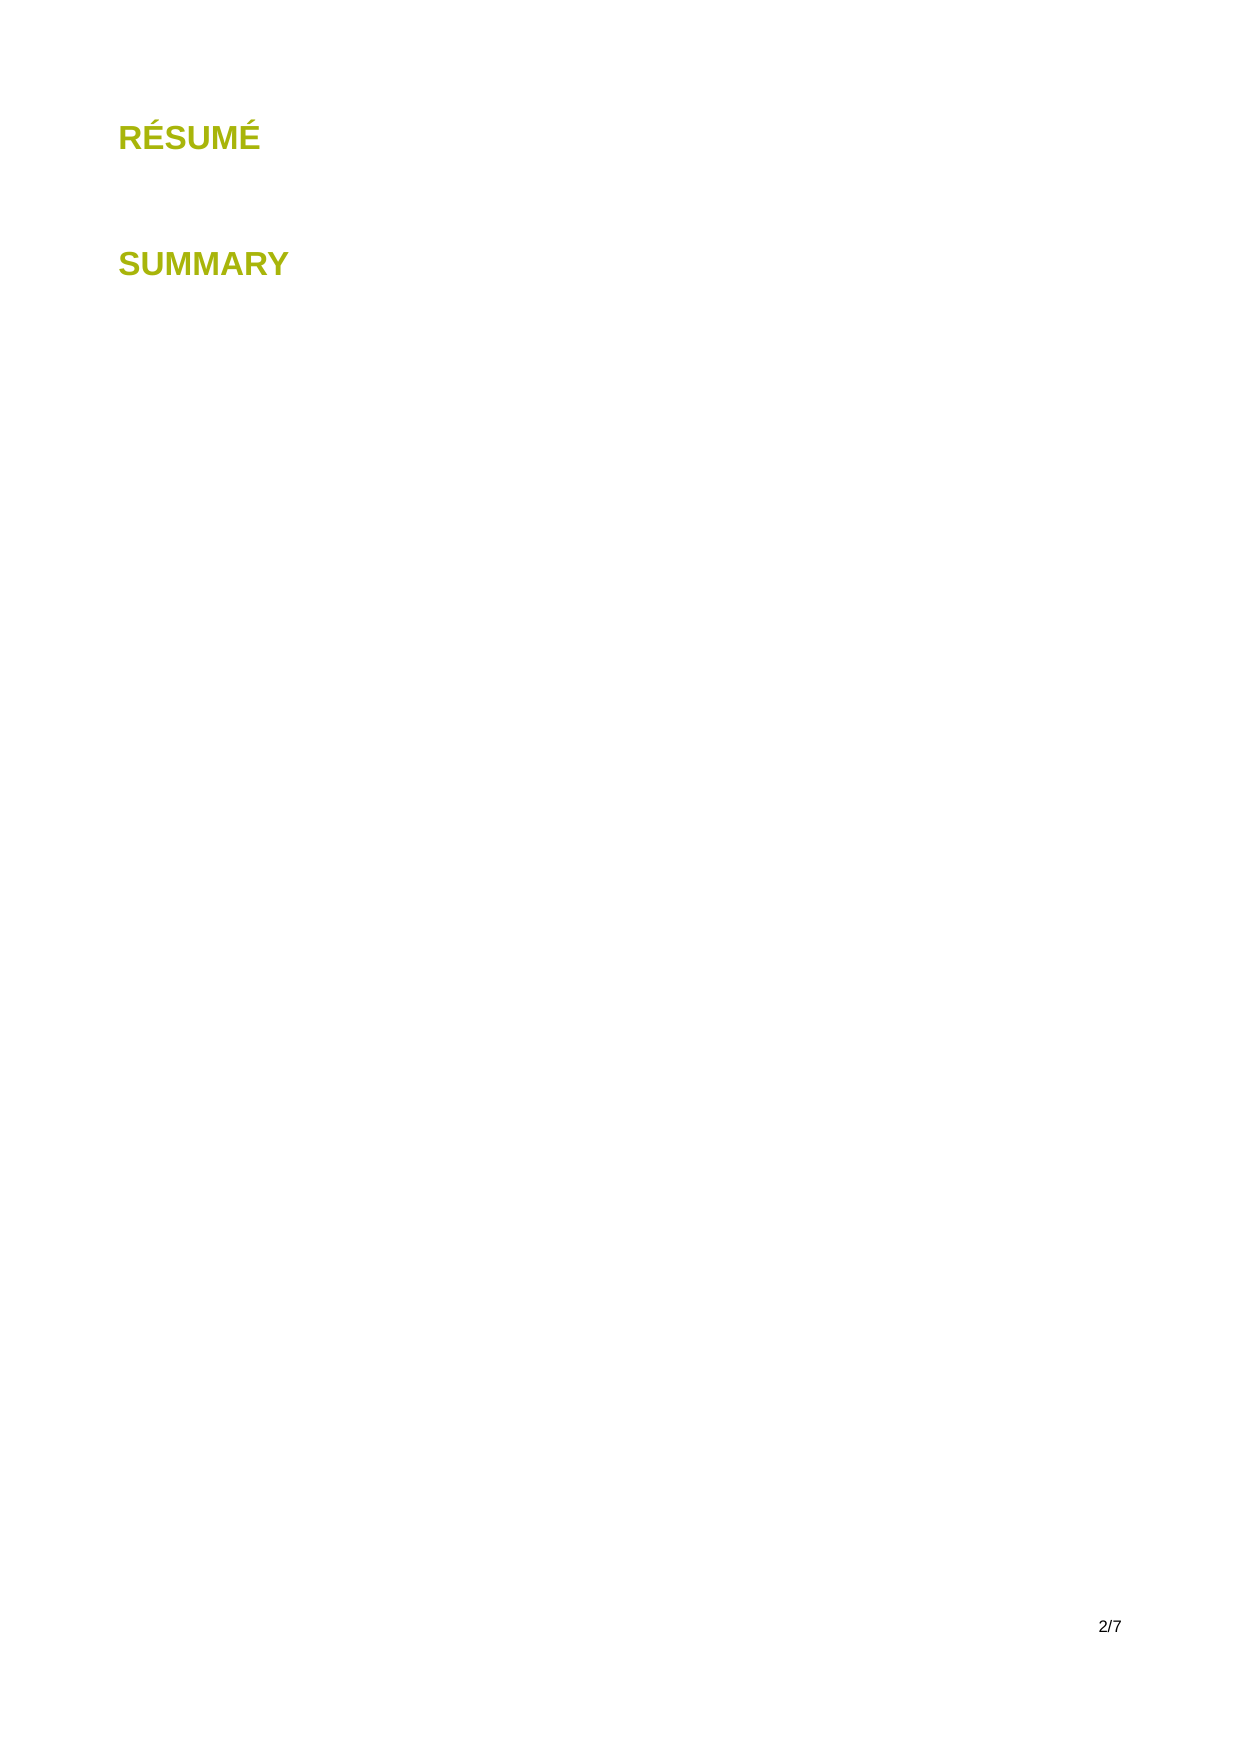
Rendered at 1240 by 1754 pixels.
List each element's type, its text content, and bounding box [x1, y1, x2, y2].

subtitle Résumé [118, 118, 1121, 157]
subtitle Summary [118, 244, 1121, 283]
